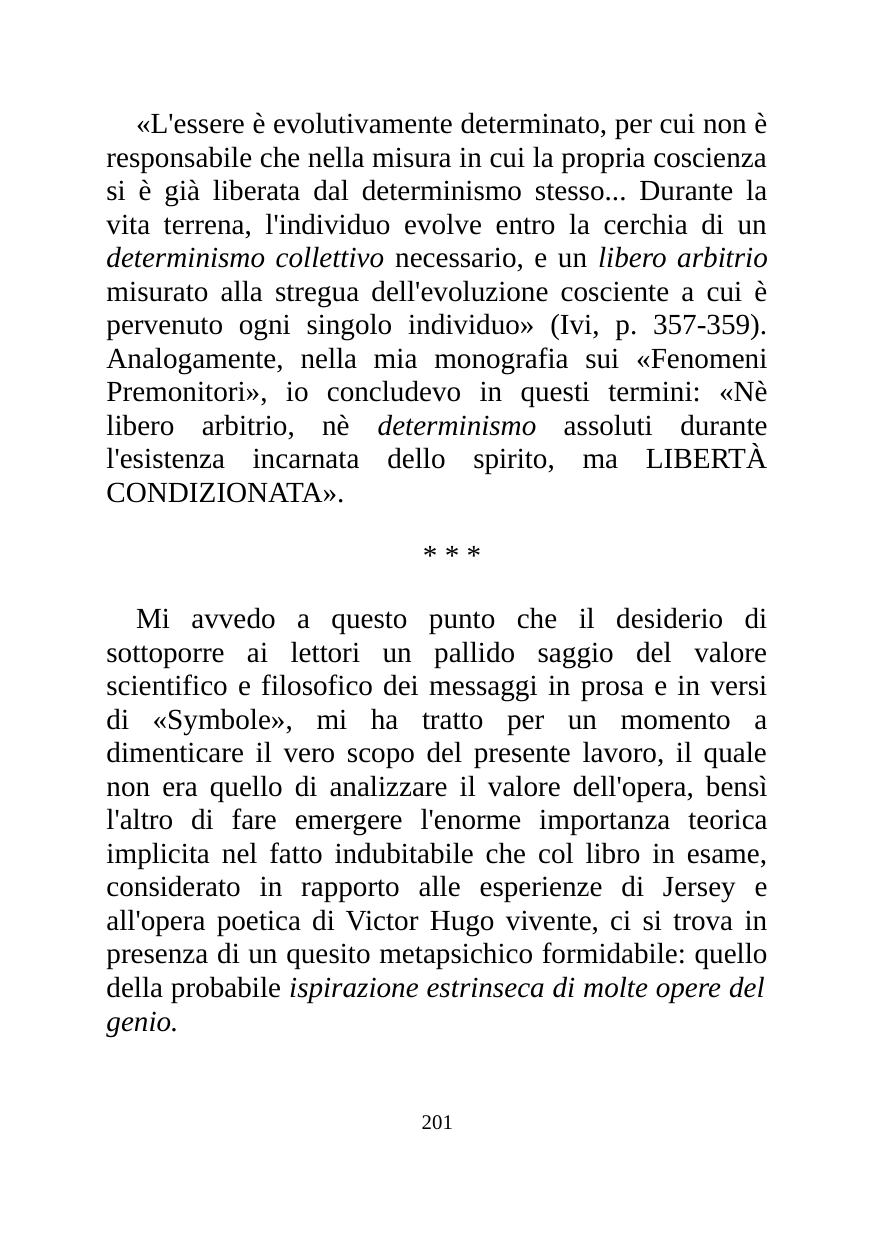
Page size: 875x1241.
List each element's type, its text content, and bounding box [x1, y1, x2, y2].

text Mi avvedo a questo punto che il desiderio di sottoporre ai lettori un pallido saggio del valore scientifico e filosofico dei messaggi in prosa e in versi di «Symbole», mi ha tratto per un momento a dimenticare il vero scopo del presente lavoro, il quale non era quello di analizzare il valore dell'opera, bensì l'altro di fare emergere l'enorme importanza teorica implicita nel fatto indubitabile che col libro in esame, considerato in rapporto alle esperienze di Jersey e all'opera poetica di Victor Hugo vivente, ci si trova in presenza di un quesito metapsichico formidabile: quello della probabile ispirazione estrinseca di molte opere del genio. [106, 601, 768, 1037]
text * * * [106, 538, 768, 572]
text «L'essere è evolutivamente determinato, per cui non è responsabile che nella misura in cui la propria coscienza si è già liberata dal determinismo stesso... Durante la vita terrena, l'individuo evolve entro la cerchia di un determinismo collettivo necessario, e un libero arbitrio misurato alla stregua dell'evoluzione cosciente a cui è pervenuto ogni singolo individuo» (Ivi, p. 357-359). Analogamente, nella mia monografia sui «Fenomeni Premonitori», io concludevo in questi termini: «Nè libero arbitrio, nè determinismo assoluti durante l'esistenza incarnata dello spirito, ma LIBERTÀ CONDIZIONATA». [106, 106, 768, 509]
